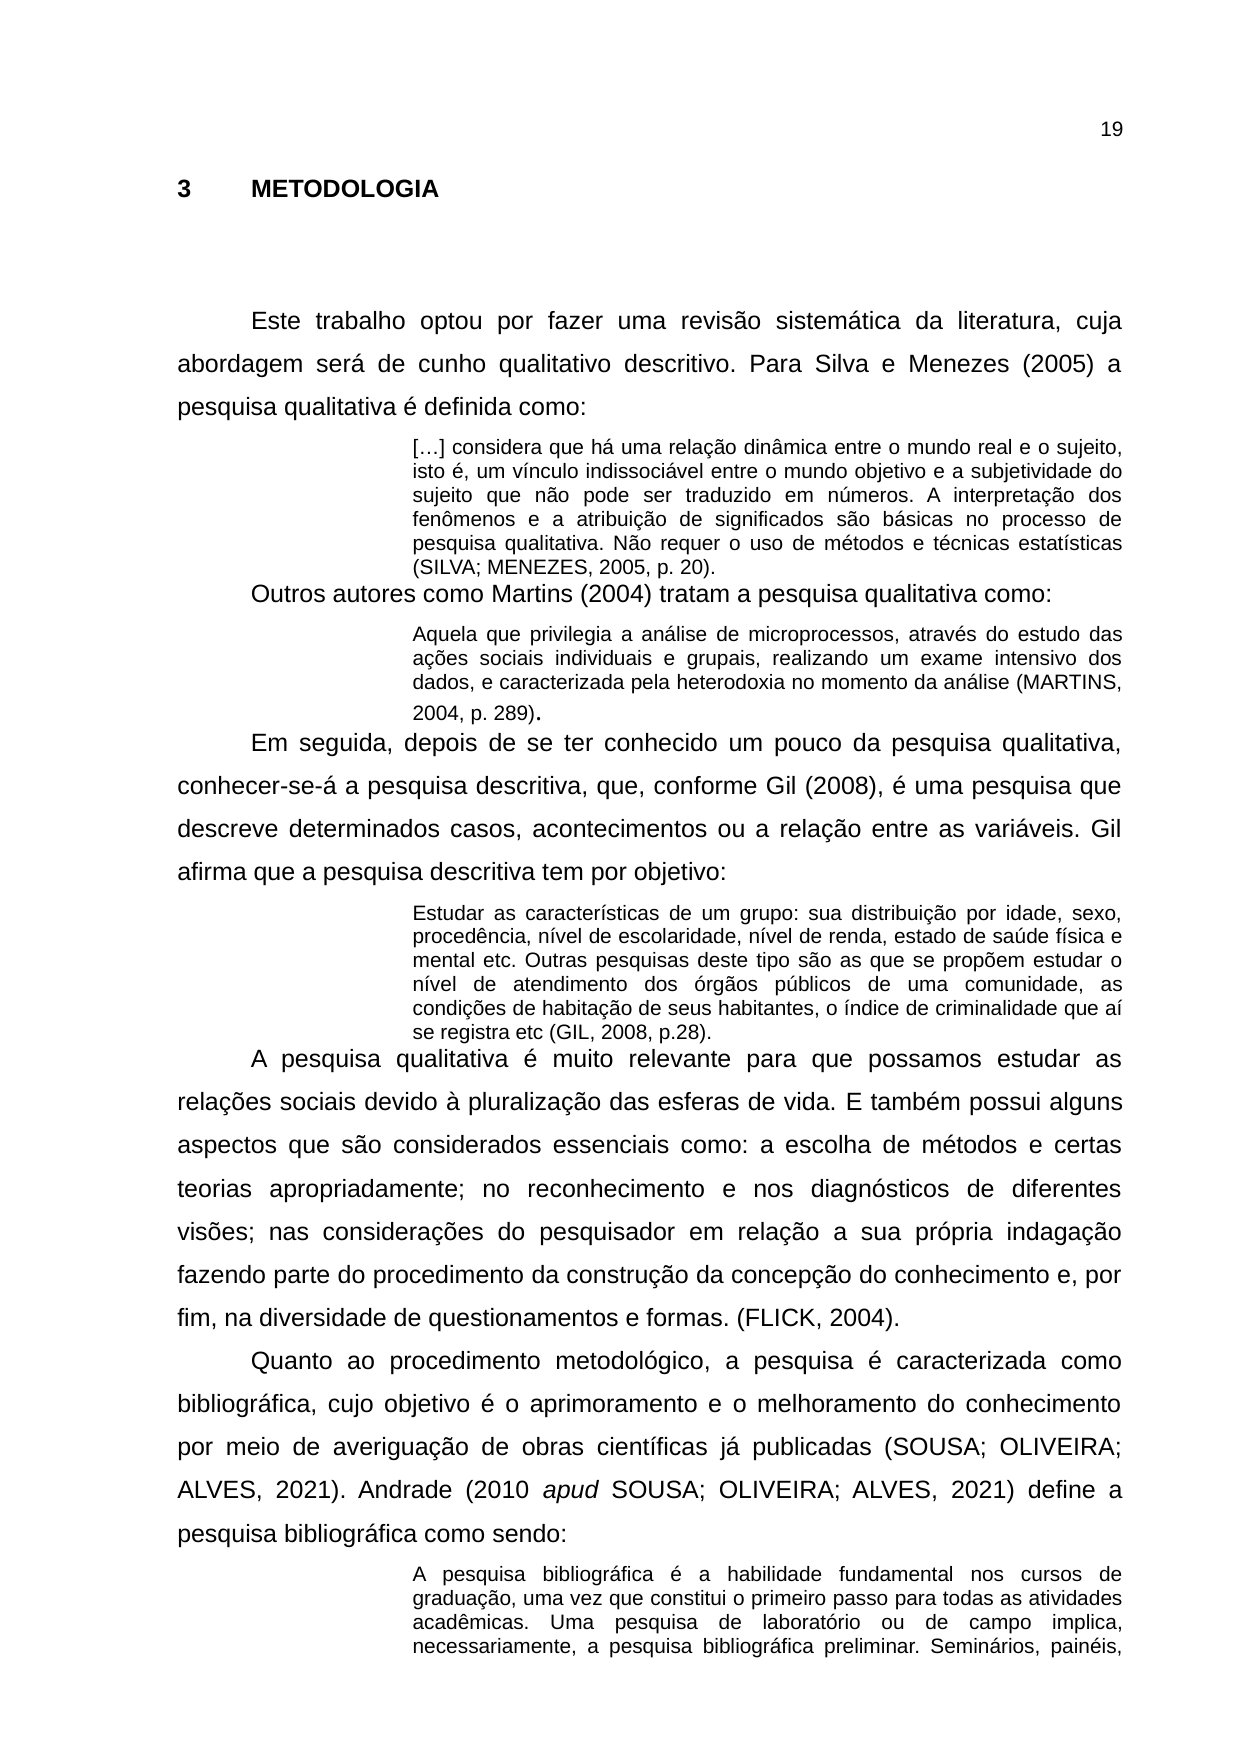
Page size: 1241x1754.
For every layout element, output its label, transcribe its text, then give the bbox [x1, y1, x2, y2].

text Aquela que privilegia a análise de microprocessos, através do estudo das ações sociais individuais e grupais, realizando um exame intensivo dos dados, e caracterizada pela heterodoxia no momento da análise (MARTINS, 2004, p. 289). [412, 622, 1123, 728]
text A pesquisa bibliográfica é a habilidade fundamental nos cursos de graduação, uma vez que constitui o primeiro passo para todas as atividades acadêmicas. Uma pesquisa de laboratório ou de campo implica, necessariamente, a pesquisa bibliográfica preliminar. Seminários, painéis, [412, 1562, 1123, 1657]
text A pesquisa qualitativa é muito relevante para que possamos estudar as relações sociais devido à pluralização das esferas de vida. E também possui alguns aspectos que são considerados essenciais como: a escolha de métodos e certas teorias apropriadamente; no reconhecimento e nos diagnósticos de diferentes visões; nas considerações do pesquisador em relação a sua própria indagação fazendo parte do procedimento da construção da concepção do conhecimento e, por fim, na diversidade de questionamentos e formas. (FLICK, 2004). [177, 1044, 1123, 1332]
text […] considera que há uma relação dinâmica entre o mundo real e o sujeito, isto é, um vínculo indissociável entre o mundo objetivo e a subjetividade do sujeito que não pode ser traduzido em números. A interpretação dos fenômenos e a atribuição de significados são básicas no processo de pesquisa qualitativa. Não requer o uso de métodos e técnicas estatísticas (SILVA; MENEZES, 2005, p. 20). [412, 435, 1123, 579]
text Outros autores como Martins (2004) tratam a pesquisa qualitativa como: [177, 579, 1123, 608]
text Em seguida, depois de se ter conhecido um pouco da pesquisa qualitativa, conhecer-se-á a pesquisa descritiva, que, conforme Gil (2008), é uma pesquisa que descreve determinados casos, acontecimentos ou a relação entre as variáveis. Gil afirma que a pesquisa descritiva tem por objetivo: [177, 728, 1123, 886]
text Estudar as características de um grupo: sua distribuição por idade, sexo, procedência, nível de escolaridade, nível de renda, estado de saúde física e mental etc. Outras pesquisas deste tipo são as que se propõem estudar o nível de atendimento dos órgãos públicos de uma comunidade, as condições de habitação de seus habitantes, o índice de criminalidade que aí se registra etc (GIL, 2008, p.28). [412, 900, 1123, 1044]
text Quanto ao procedimento metodológico, a pesquisa é caracterizada como bibliográfica, cujo objetivo é o aprimoramento e o melhoramento do conhecimento por meio de averiguação de obras científicas já publicadas (SOUSA; OLIVEIRA; ALVES, 2021). Andrade (2010 apud SOUSA; OLIVEIRA; ALVES, 2021) define a pesquisa bibliográfica como sendo: [177, 1346, 1123, 1547]
subtitle Metodologia [177, 174, 1123, 203]
text Este trabalho optou por fazer uma revisão sistemática da literatura, cuja abordagem será de cunho qualitativo descritivo. Para Silva e Menezes (2005) a pesquisa qualitativa é definida como: [177, 306, 1123, 421]
